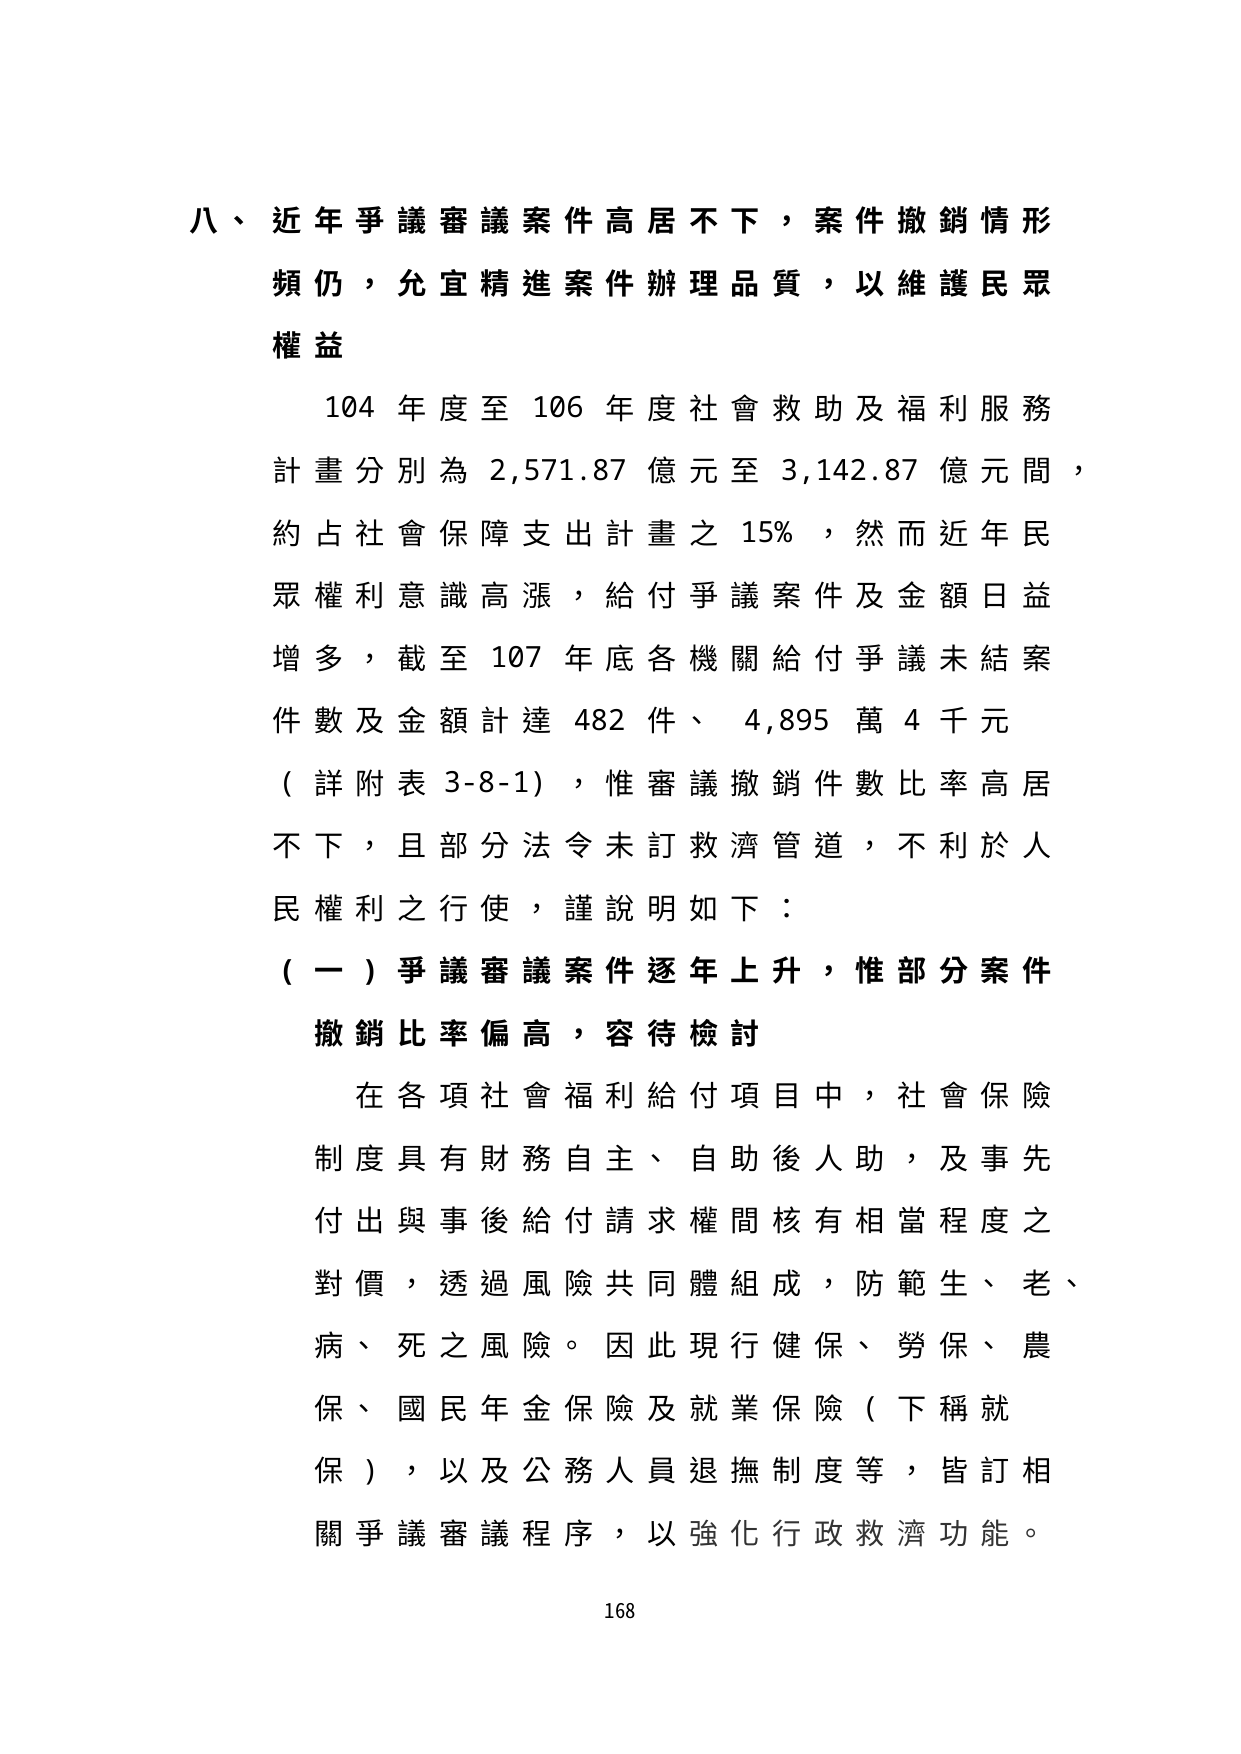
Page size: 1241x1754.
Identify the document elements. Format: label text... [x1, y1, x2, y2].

text 在各項社會福利給付項目中，社會保險制度具有財務自主、自助後人助，及事先付出與事後給付請求權間核有相當程度之對價，透過風險共同體組成，防範生、老、病、死之風險。因此現行健保、勞保、農保、國民年金保險及就業保險(下稱就保)，以及公務人員退撫制度等，皆訂相關爭議審議程序，以強化行政救濟功能。惟查： [271, 1052, 1058, 1552]
text 八、近年爭議審議案件高居不下，案件撤銷情形頻仍，允宜精進案件辦理品質，以維護民眾權益 [183, 177, 1058, 365]
text 104年度至106年度社會救助及福利服務計畫分別為2,571.87億元至3,142.87億元間，約占社會保障支出計畫之15%，然而近年民眾權利意識高漲，給付爭議案件及金額日益增多，截至107年底各機關給付爭議未結案件數及金額計達482件、4,895萬4千元(詳附表3-8-1)，惟審議撤銷件數比率高居不下，且部分法令未訂救濟管道，不利於人民權利之行使，謹說明如下： [242, 365, 1058, 927]
text (一)爭議審議案件逐年上升，惟部分案件撤銷比率偏高，容待檢討 [242, 927, 1058, 1052]
